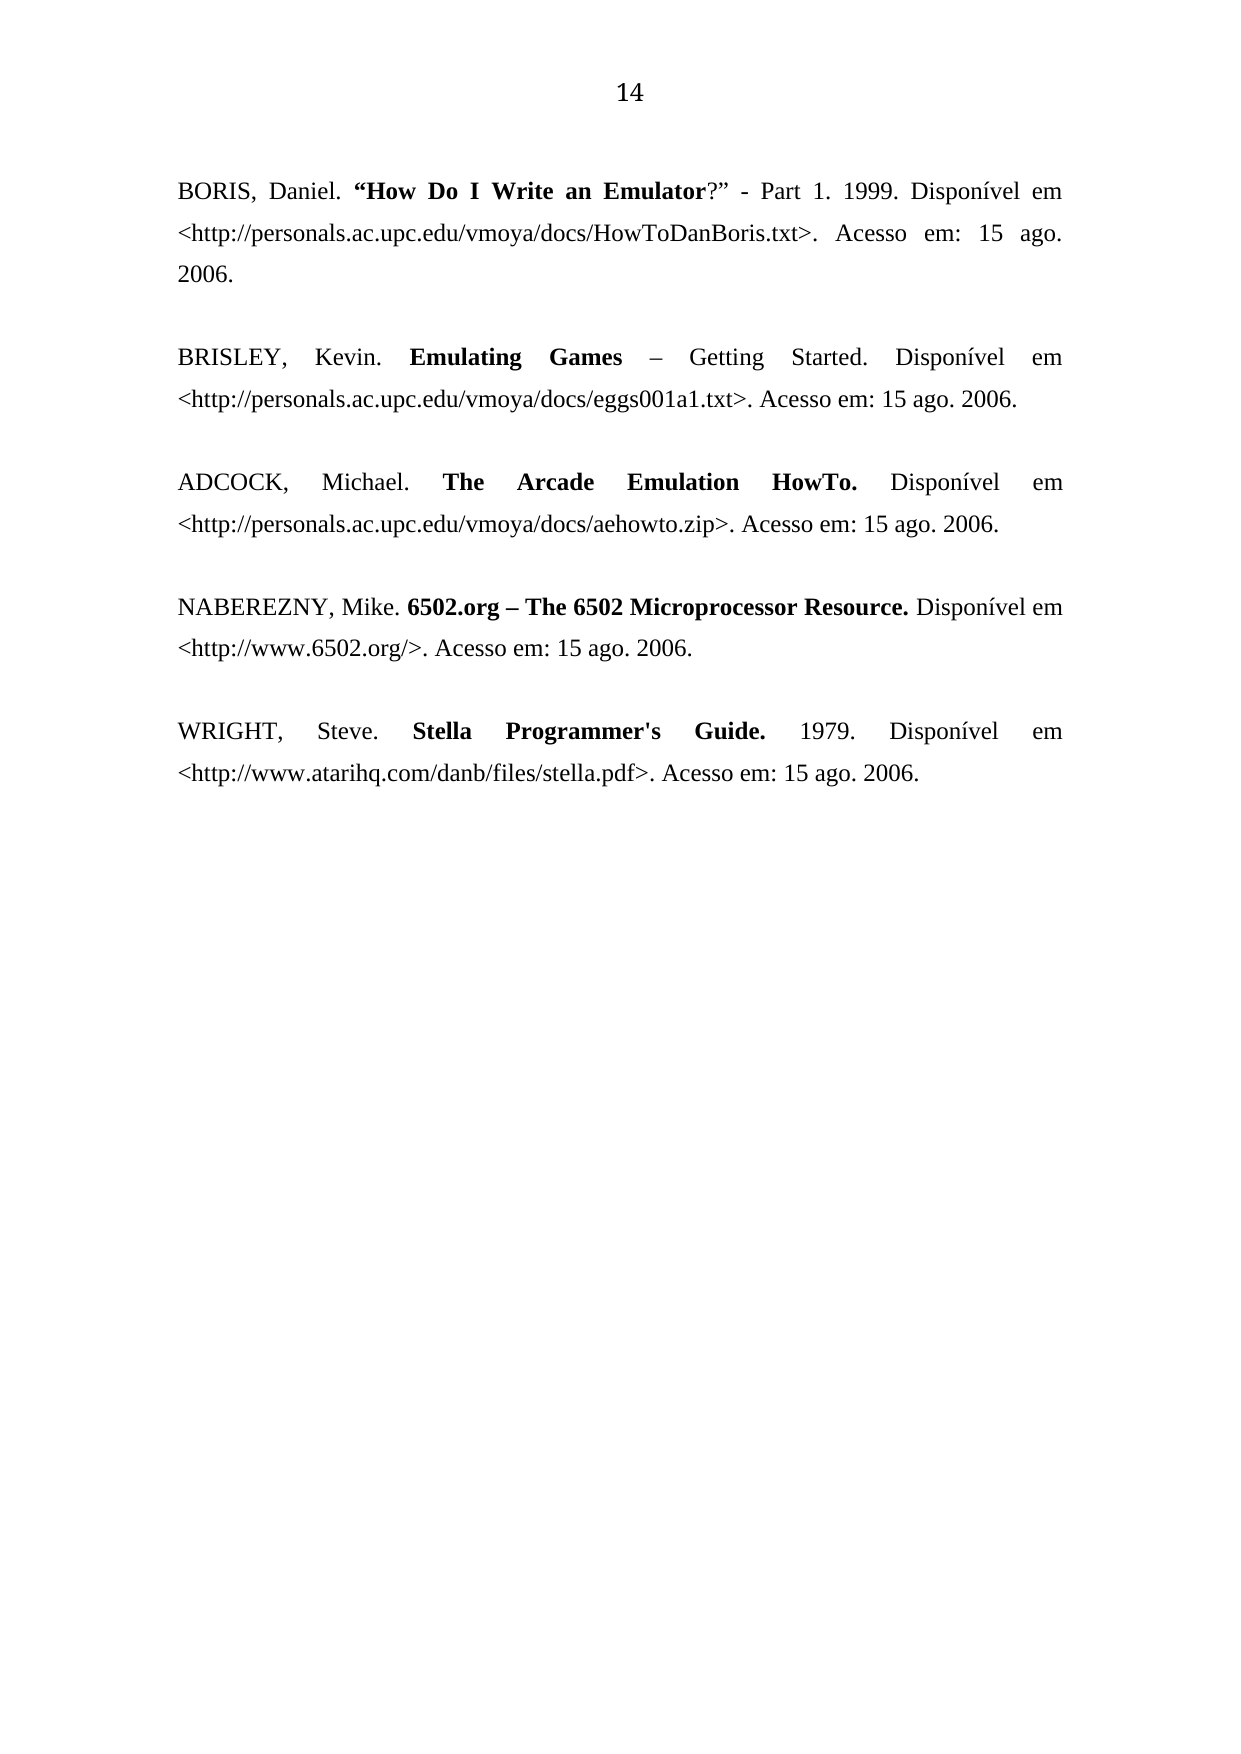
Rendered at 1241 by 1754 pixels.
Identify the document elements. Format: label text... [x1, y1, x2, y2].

text ADCOCK, Michael. The Arcade Emulation HowTo. Disponível em <http://personals.ac.upc.edu/vmoya/docs/aehowto.zip>. Acesso em: 15 ago. 2006. [177, 468, 1063, 537]
text WRIGHT, Steve. Stella Programmer's Guide. 1979. Disponível em <http://www.atarihq.com/danb/files/stella.pdf>. Acesso em: 15 ago. 2006. [177, 717, 1063, 787]
text BRISLEY, Kevin. Emulating Games – Getting Started. Disponível em <http://personals.ac.upc.edu/vmoya/docs/eggs001a1.txt>. Acesso em: 15 ago. 2006. [177, 343, 1063, 413]
text BORIS, Daniel. “How Do I Write an Emulator?” - Part 1. 1999. Disponível em <http://personals.ac.upc.edu/vmoya/docs/HowToDanBoris.txt>. Acesso em: 15 ago. 2006. [177, 177, 1063, 288]
text NABEREZNY, Mike. 6502.org – The 6502 Microprocessor Resource. Disponível em <http://www.6502.org/>. Acesso em: 15 ago. 2006. [177, 593, 1063, 662]
